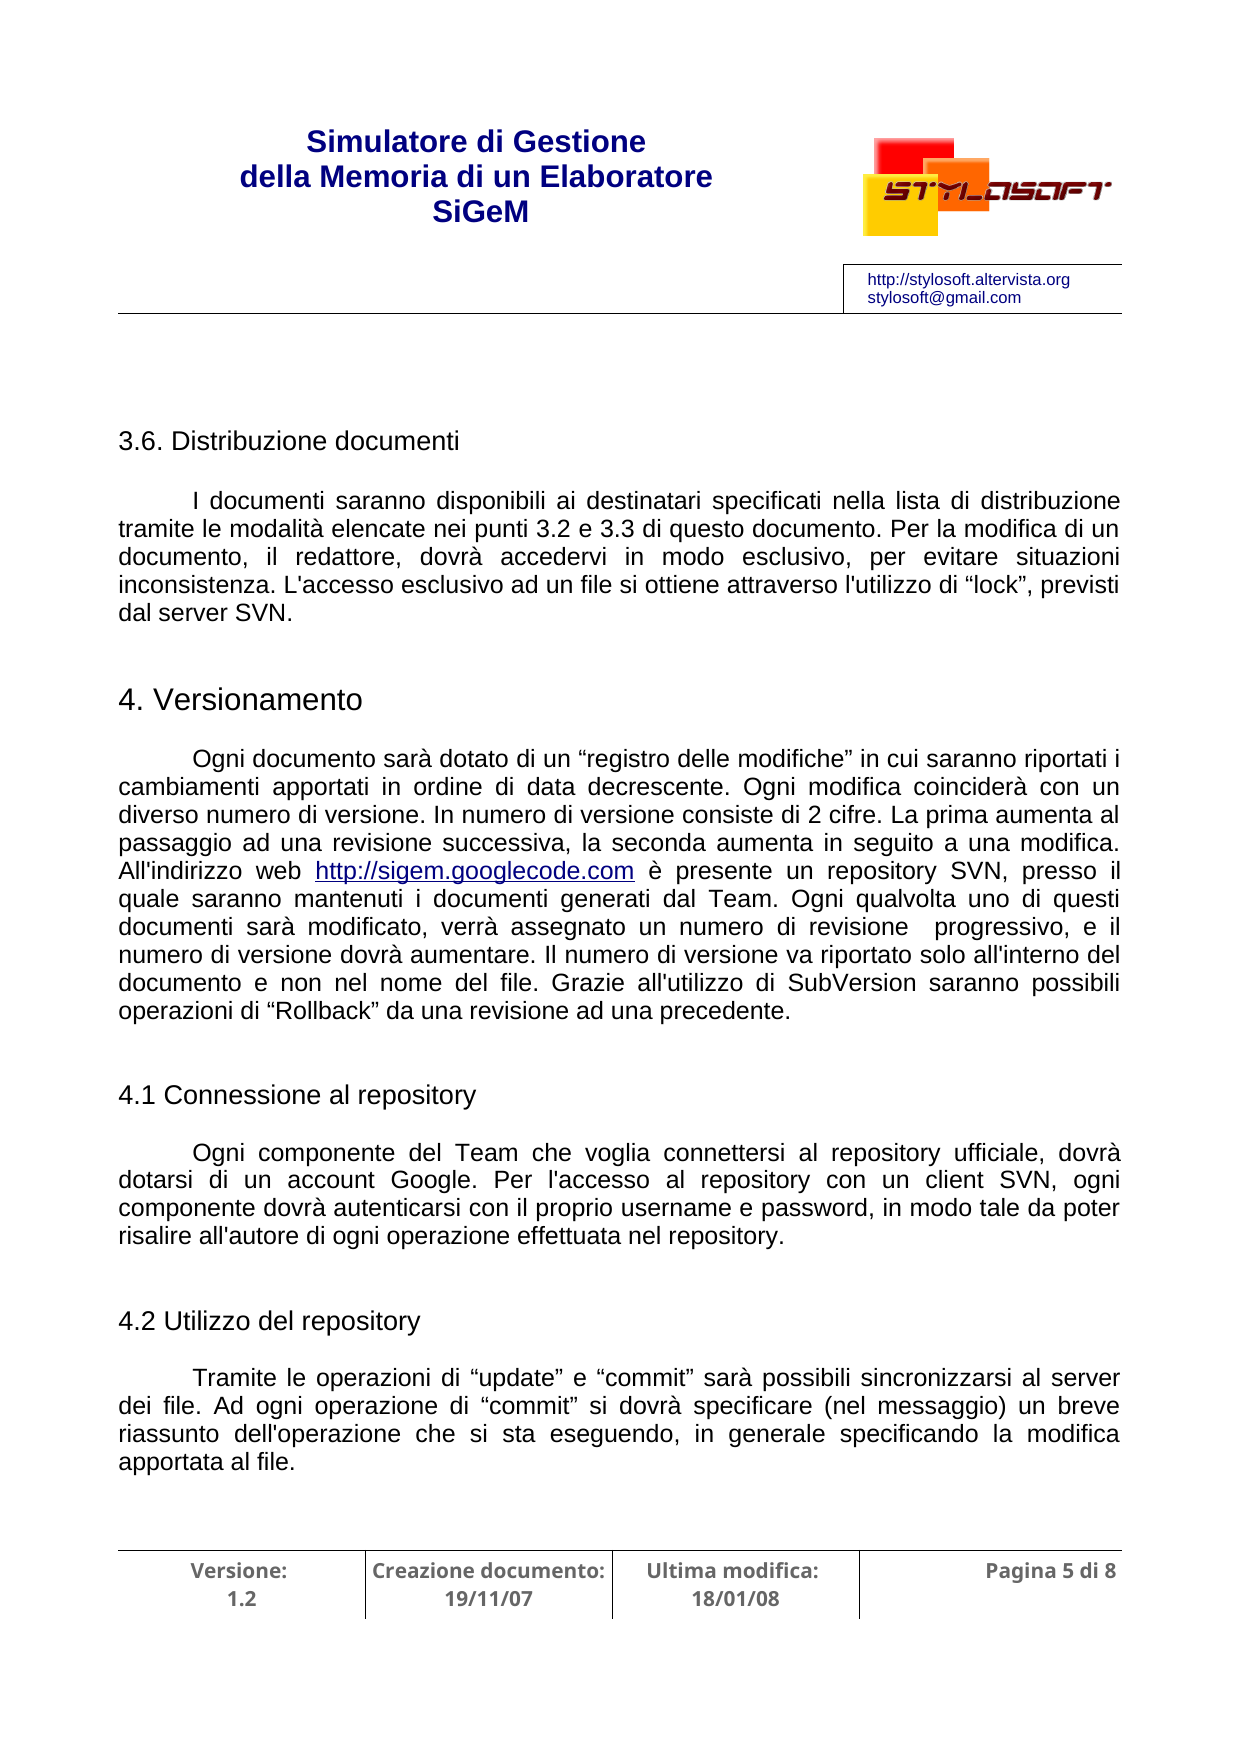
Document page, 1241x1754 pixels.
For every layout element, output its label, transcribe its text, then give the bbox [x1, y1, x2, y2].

text 4. Versionamento [118, 682, 1122, 717]
text Ogni documento sarà dotato di un “registro delle modifiche” in cui saranno riportati i cambiamenti apportati in ordine di data decrescente. Ogni modifica coinciderà con un diverso numero di versione. In numero di versione consiste di 2 cifre. La prima aumenta al passaggio ad una revisione successiva, la seconda aumenta in seguito a una modifica. All'indirizzo web http://sigem.googlecode.com è presente un repository SVN, presso il quale saranno mantenuti i documenti generati dal Team. Ogni qualvolta uno di questi documenti sarà modificato, verrà assegnato un numero di revisione progressivo, e il numero di versione dovrà aumentare. Il numero di versione va riportato solo all'interno del documento e non nel nome del file. Grazie all'utilizzo di SubVersion saranno possibili operazioni di “Rollback” da una revisione ad una precedente. [118, 745, 1122, 1024]
text Ogni componente del Team che voglia connettersi al repository ufficiale, dovrà dotarsi di un account Google. Per l'accesso al repository con un client SVN, ogni componente dovrà autenticarsi con il proprio username e password, in modo tale da poter risalire all'autore di ogni operazione effettuata nel repository. [118, 1138, 1122, 1250]
text Tramite le operazioni di “update” e “commit” sarà possibili sincronizzarsi al server dei file. Ad ogni operazione di “commit” si dovrà specificare (nel messaggio) un breve riassunto dell'operazione che si sta eseguendo, in generale specificando la modifica apportata al file. [118, 1364, 1122, 1476]
text 4.1 Connessione al repository [118, 1080, 1122, 1111]
picture [848, 123, 1117, 247]
text I documenti saranno disponibili ai destinatari specificati nella lista di distribuzione tramite le modalità elencate nei punti 3.2 e 3.3 di questo documento. Per la modifica di un documento, il redattore, dovrà accedervi in modo esclusivo, per evitare situazioni inconsistenza. L'accesso esclusivo ad un file si ottiene attraverso l'utilizzo di “lock”, previsti dal server SVN. [118, 487, 1122, 627]
text 3.6. Distribuzione documenti [118, 426, 1122, 457]
text 4.2 Utilizzo del repository [118, 1306, 1122, 1336]
